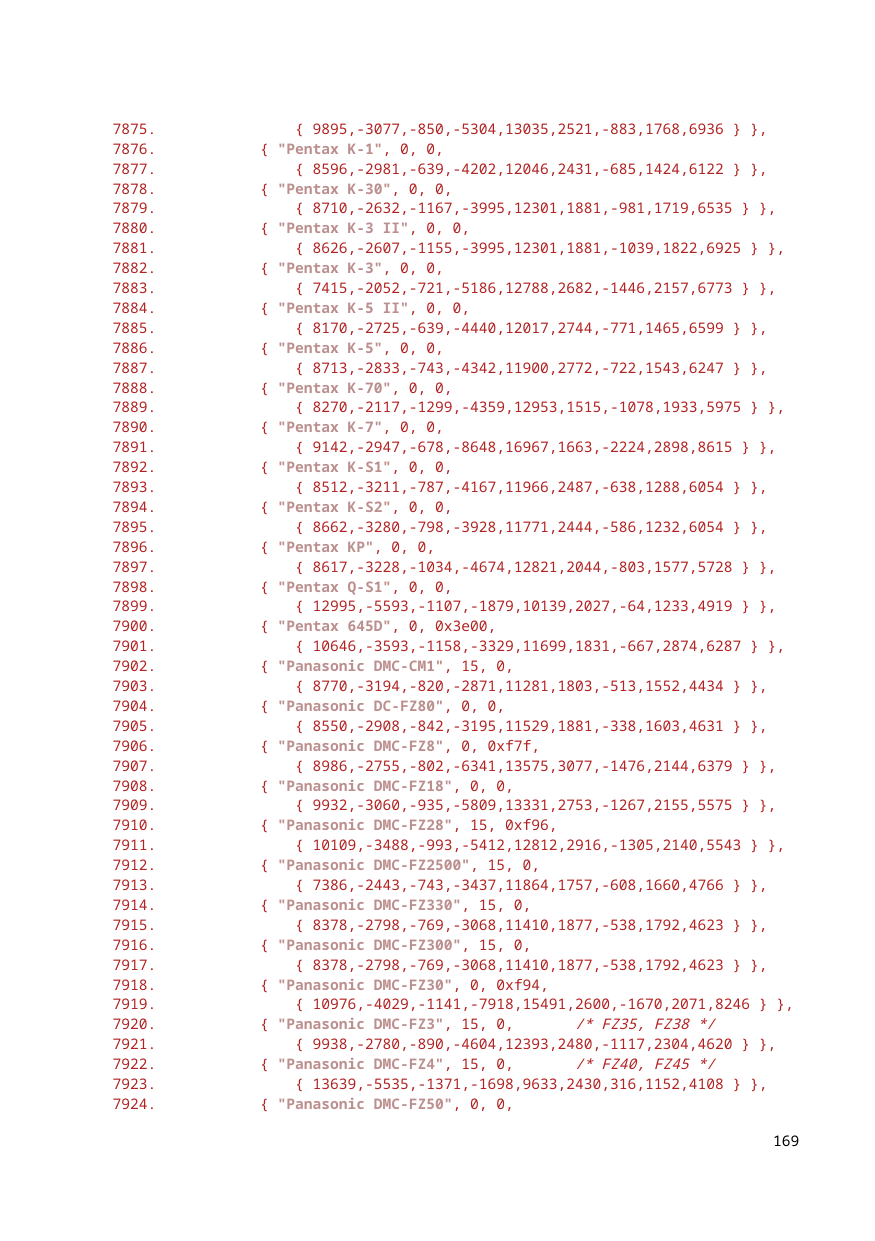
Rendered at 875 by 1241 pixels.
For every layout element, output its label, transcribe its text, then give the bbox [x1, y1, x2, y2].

list { 9895,-3077,-850,-5304,13035,2521,-883,1768,6936 } }, [112, 119, 799, 139]
list { "Panasonic DMC-FZ3", 15, 0, /* FZ35, FZ38 */ [112, 1014, 799, 1034]
list { 7386,-2443,-743,-3437,11864,1757,-608,1660,4766 } }, [112, 875, 799, 895]
list { "Panasonic DMC-FZ2500", 15, 0, [112, 855, 799, 875]
list { 9142,-2947,-678,-8648,16967,1663,-2224,2898,8615 } }, [112, 437, 799, 457]
list { "Pentax 645D", 0, 0x3e00, [112, 616, 799, 636]
list { "Panasonic DMC-FZ30", 0, 0xf94, [112, 974, 799, 994]
list { 9932,-3060,-935,-5809,13331,2753,-1267,2155,5575 } }, [112, 795, 799, 815]
list { 8626,-2607,-1155,-3995,12301,1881,-1039,1822,6925 } }, [112, 238, 799, 258]
list { "Pentax K-S2", 0, 0, [112, 497, 799, 517]
list { 8710,-2632,-1167,-3995,12301,1881,-981,1719,6535 } }, [112, 198, 799, 218]
list { 10646,-3593,-1158,-3329,11699,1831,-667,2874,6287 } }, [112, 636, 799, 656]
list { 8662,-3280,-798,-3928,11771,2444,-586,1232,6054 } }, [112, 517, 799, 537]
list { "Panasonic DMC-FZ8", 0, 0xf7f, [112, 736, 799, 755]
list { "Pentax K-5", 0, 0, [112, 338, 799, 357]
list { "Pentax K-S1", 0, 0, [112, 457, 799, 477]
list { 8986,-2755,-802,-6341,13575,3077,-1476,2144,6379 } }, [112, 755, 799, 775]
list { "Panasonic DMC-FZ300", 15, 0, [112, 934, 799, 954]
list { "Pentax K-7", 0, 0, [112, 417, 799, 437]
list { "Pentax KP", 0, 0, [112, 537, 799, 556]
list { "Pentax K-1", 0, 0, [112, 139, 799, 158]
list { "Pentax K-5 II", 0, 0, [112, 298, 799, 318]
list { "Panasonic DMC-FZ50", 0, 0, [112, 1094, 799, 1113]
list { 8270,-2117,-1299,-4359,12953,1515,-1078,1933,5975 } }, [112, 397, 799, 417]
list { 9938,-2780,-890,-4604,12393,2480,-1117,2304,4620 } }, [112, 1034, 799, 1054]
list { "Pentax K-3 II", 0, 0, [112, 218, 799, 238]
list { "Panasonic DMC-CM1", 15, 0, [112, 656, 799, 676]
list { 13639,-5535,-1371,-1698,9633,2430,316,1152,4108 } }, [112, 1074, 799, 1094]
list { "Panasonic DMC-FZ4", 15, 0, /* FZ40, FZ45 */ [112, 1054, 799, 1074]
list { 12995,-5593,-1107,-1879,10139,2027,-64,1233,4919 } }, [112, 596, 799, 616]
list { 8550,-2908,-842,-3195,11529,1881,-338,1603,4631 } }, [112, 716, 799, 736]
list { "Pentax Q-S1", 0, 0, [112, 576, 799, 596]
list { 7415,-2052,-721,-5186,12788,2682,-1446,2157,6773 } }, [112, 278, 799, 298]
list { 8770,-3194,-820,-2871,11281,1803,-513,1552,4434 } }, [112, 676, 799, 696]
list { "Pentax K-3", 0, 0, [112, 258, 799, 278]
list { "Panasonic DC-FZ80", 0, 0, [112, 696, 799, 716]
list { 10109,-3488,-993,-5412,12812,2916,-1305,2140,5543 } }, [112, 835, 799, 855]
list { 8378,-2798,-769,-3068,11410,1877,-538,1792,4623 } }, [112, 954, 799, 974]
list { "Pentax K-30", 0, 0, [112, 178, 799, 198]
list { 8596,-2981,-639,-4202,12046,2431,-685,1424,6122 } }, [112, 158, 799, 178]
list { "Panasonic DMC-FZ18", 0, 0, [112, 775, 799, 795]
list { "Panasonic DMC-FZ28", 15, 0xf96, [112, 815, 799, 835]
list { 8512,-3211,-787,-4167,11966,2487,-638,1288,6054 } }, [112, 477, 799, 497]
list { 8713,-2833,-743,-4342,11900,2772,-722,1543,6247 } }, [112, 357, 799, 377]
list { "Pentax K-70", 0, 0, [112, 377, 799, 397]
list { 10976,-4029,-1141,-7918,15491,2600,-1670,2071,8246 } }, [112, 994, 799, 1014]
list { 8378,-2798,-769,-3068,11410,1877,-538,1792,4623 } }, [112, 914, 799, 934]
list { 8617,-3228,-1034,-4674,12821,2044,-803,1577,5728 } }, [112, 556, 799, 576]
list { 8170,-2725,-639,-4440,12017,2744,-771,1465,6599 } }, [112, 318, 799, 338]
list { "Panasonic DMC-FZ330", 15, 0, [112, 895, 799, 914]
